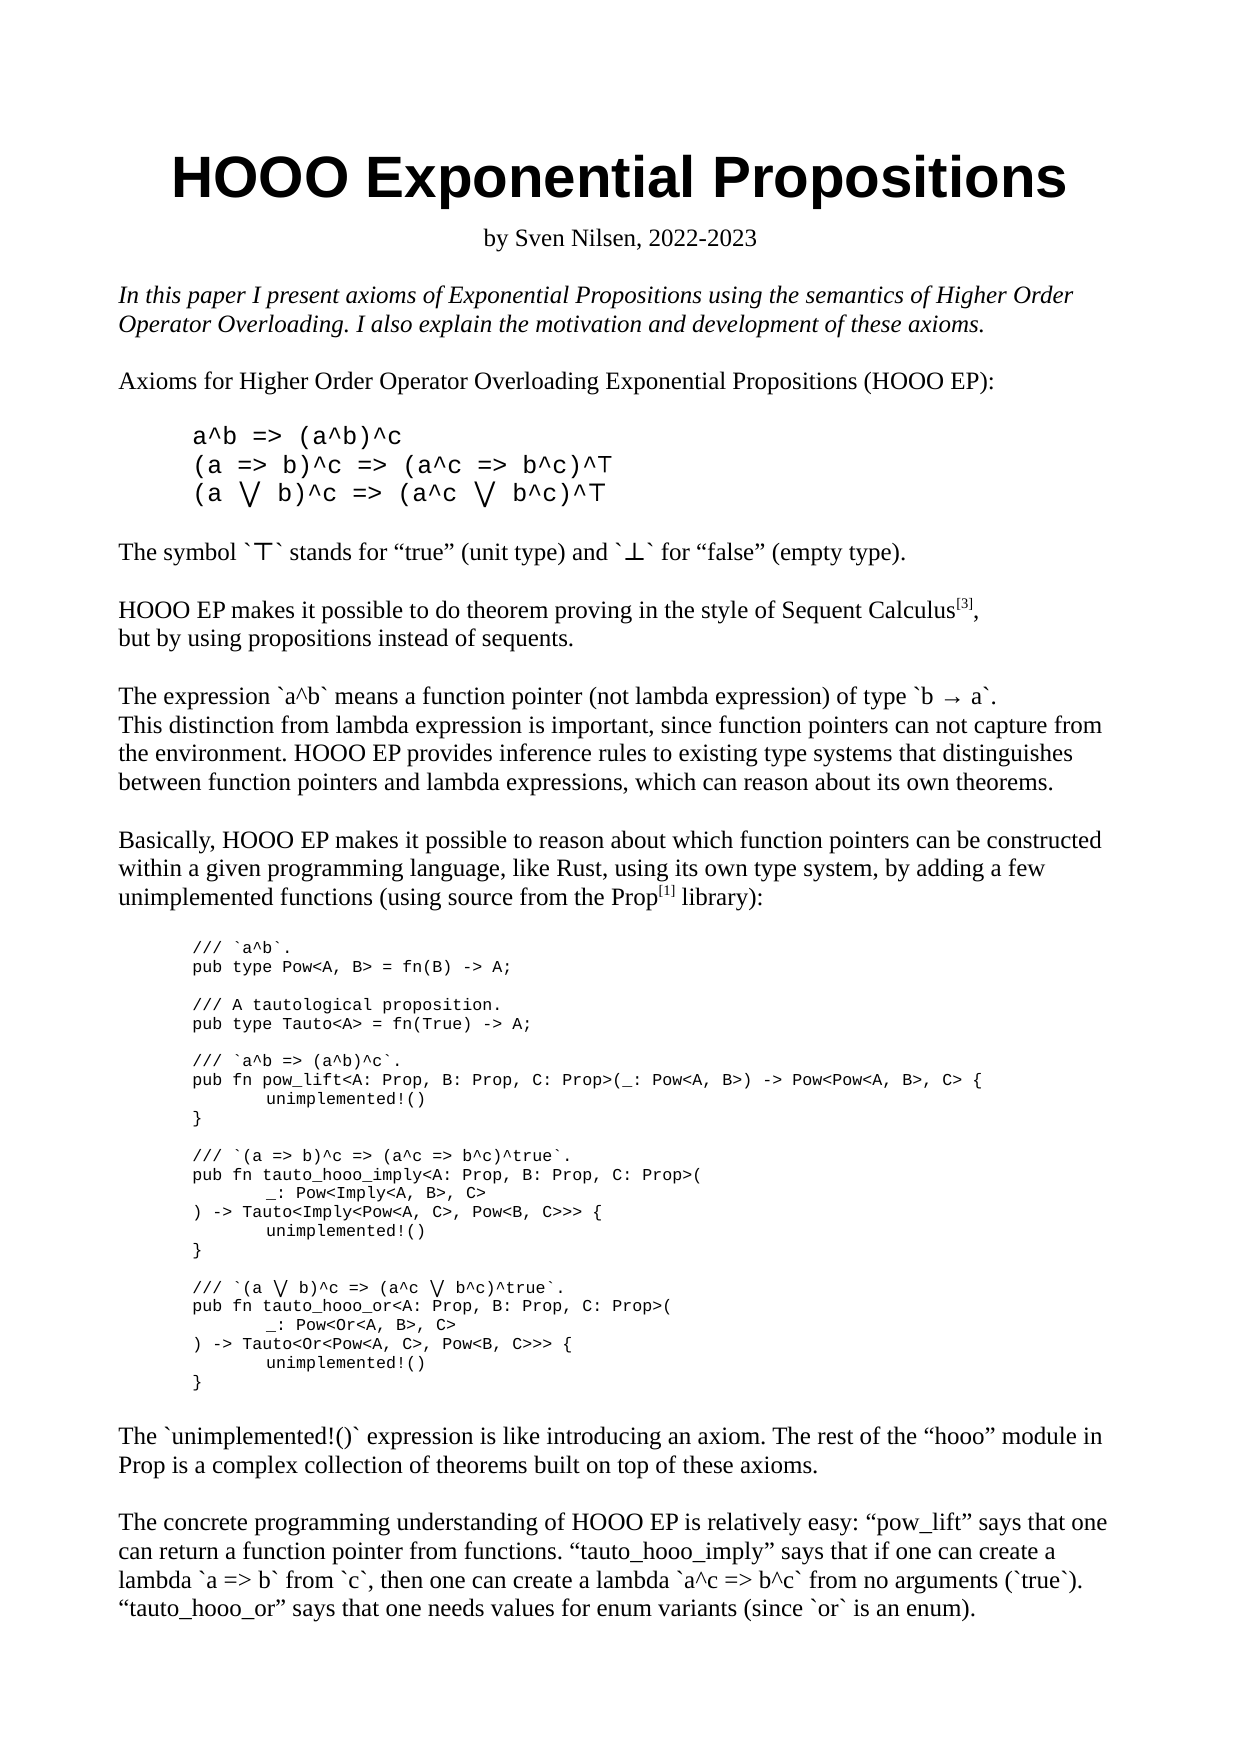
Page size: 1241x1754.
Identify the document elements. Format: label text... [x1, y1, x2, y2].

text ) -> Tauto<Imply<Pow<A, C>, Pow<B, C>>> { [118, 1204, 1122, 1223]
text pub type Tauto<A> = fn(True) -> A; /// `a^b => (a^b)^c`. [118, 1015, 1122, 1072]
text pub type Pow<A, B> = fn(B) -> A; /// A tautological proposition. [118, 959, 1122, 1015]
text _: Pow<Imply<A, B>, C> [118, 1185, 1122, 1204]
text ) -> Tauto<Or<Pow<A, C>, Pow<B, C>>> { [118, 1336, 1122, 1354]
text _: Pow<Or<A, B>, C> [118, 1317, 1122, 1336]
text pub fn pow_lift<A: Prop, B: Prop, C: Prop>(_: Pow<A, B>) -> Pow<Pow<A, B>, C> { [118, 1072, 1122, 1091]
text /// `a^b`. [118, 940, 1122, 959]
text The expression `a^b` means a function pointer (not lambda expression) of type `b → a`. [118, 681, 1122, 710]
text } [118, 1373, 1122, 1392]
text In this paper I present axioms of Exponential Propositions using the semantics of Higher Order Operator Overloading. I also explain the motivation and development of these axioms. [118, 280, 1122, 338]
text pub fn tauto_hooo_or<A: Prop, B: Prop, C: Prop>( [118, 1298, 1122, 1317]
text (a ⋁ b)^c => (a^c ⋁ b^c)^⊤ [118, 481, 1122, 509]
text The symbol `⊤` stands for “true” (unit type) and `⊥` for “false” (empty type). HOOO EP makes it possible to do theorem proving in the style of Sequent Calculus[3], [118, 537, 1122, 623]
text unimplemented!() [118, 1223, 1122, 1241]
text pub fn tauto_hooo_imply<A: Prop, B: Prop, C: Prop>( [118, 1166, 1122, 1185]
text but by using propositions instead of sequents. [118, 623, 1122, 652]
text The concrete programming understanding of HOOO EP is relatively easy: “pow_lift” says that one can return a function pointer from functions. “tauto_hooo_imply” says that if one can create a lambda `a => b` from `c`, then one can create a lambda `a^c => b^c` from no arguments (`true`). “tauto_hooo_or” says that one needs values for enum variants (since `or` is an enum). [118, 1507, 1122, 1622]
text unimplemented!() [118, 1091, 1122, 1109]
text unimplemented!() [118, 1354, 1122, 1373]
text } /// `(a => b)^c => (a^c => b^c)^true`. [118, 1109, 1122, 1166]
text (a => b)^c => (a^c => b^c)^⊤ [118, 452, 1122, 481]
text Basically, HOOO EP makes it possible to reason about which function pointers can be constructed within a given programming language, like Rust, using its own type system, by adding a few unimplemented functions (using source from the Prop[1] library): [118, 825, 1122, 911]
title HOOO Exponential Propositions [118, 143, 1122, 210]
text } /// `(a ⋁ b)^c => (a^c ⋁ b^c)^true`. [118, 1241, 1122, 1298]
text Axioms for Higher Order Operator Overloading Exponential Propositions (HOOO EP): [118, 366, 1122, 395]
text The `unimplemented!()` expression is like introducing an axiom. The rest of the “hooo” module in Prop is a complex collection of theorems built on top of these axioms. [118, 1421, 1122, 1478]
text a^b => (a^b)^c [118, 424, 1122, 452]
text This distinction from lambda expression is important, since function pointers can not capture from the environment. HOOO EP provides inference rules to existing type systems that distinguishes between function pointers and lambda expressions, which can reason about its own theorems. [118, 710, 1122, 796]
text by Sven Nilsen, 2022-2023 [118, 223, 1122, 251]
